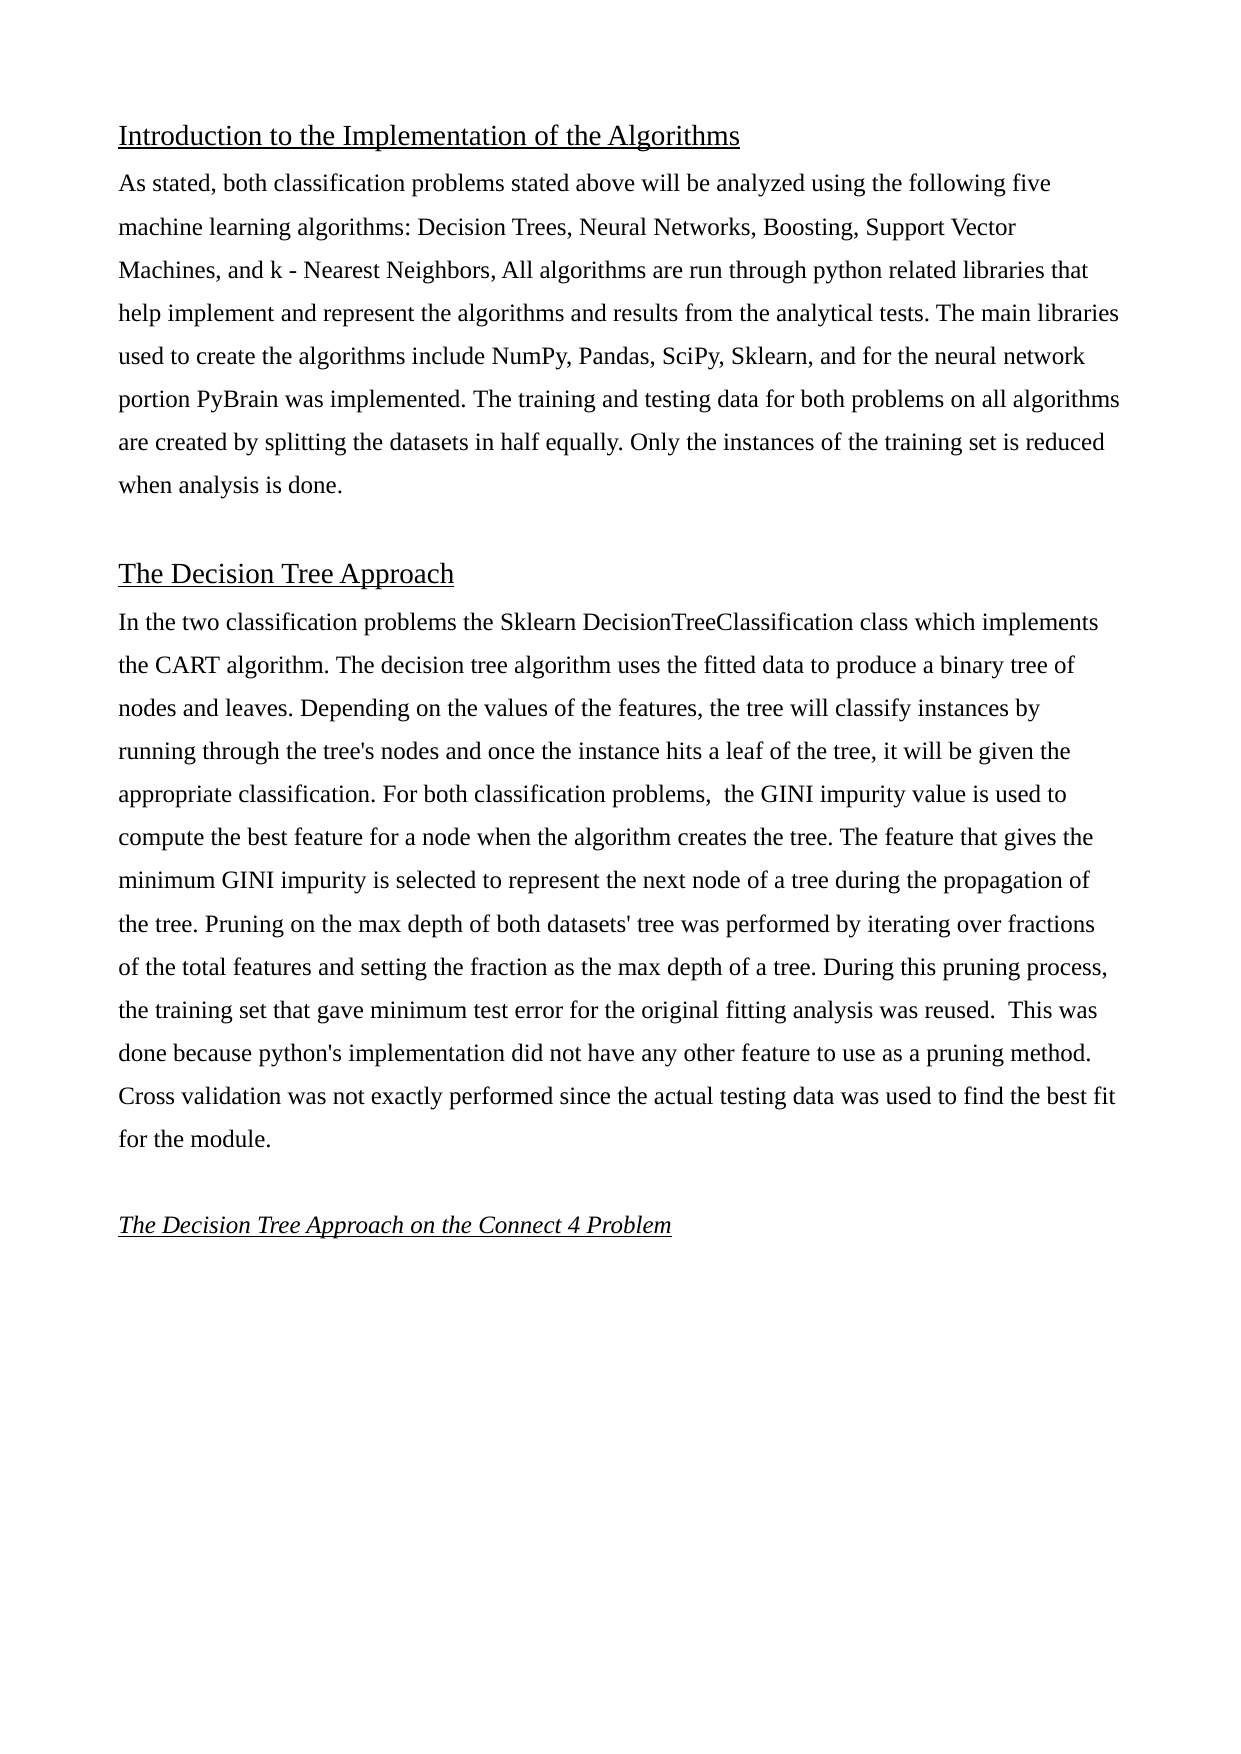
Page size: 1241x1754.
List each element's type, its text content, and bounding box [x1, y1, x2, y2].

text As stated, both classification problems stated above will be analyzed using the following five machine learning algorithms: Decision Trees, Neural Networks, Boosting, Support Vector Machines, and k - Nearest Neighbors, All algorithms are run through python related libraries that help implement and represent the algorithms and results from the analytical tests. The main libraries used to create the algorithms include NumPy, Pandas, SciPy, Sklearn, and for the neural network portion PyBrain was implemented. The training and testing data for both problems on all algorithms are created by splitting the datasets in half equally. Only the instances of the training set is reduced when analysis is done. [118, 168, 1122, 499]
text In the two classification problems the Sklearn DecisionTreeClassification class which implements the CART algorithm. The decision tree algorithm uses the fitted data to produce a binary tree of nodes and leaves. Depending on the values of the features, the tree will classify instances by running through the tree's nodes and once the instance hits a leaf of the tree, it will be given the appropriate classification. For both classification problems, the GINI impurity value is used to compute the best feature for a node when the algorithm creates the tree. The feature that gives the minimum GINI impurity is selected to represent the next node of a tree during the propagation of the tree. Pruning on the max depth of both datasets' tree was performed by iterating over fractions of the total features and setting the fraction as the max depth of a tree. During this pruning process, the training set that gave minimum test error for the original fitting analysis was reused. This was done because python's implementation did not have any other feature to use as a pruning method. Cross validation was not exactly performed since the actual testing data was used to find the best fit for the module. [118, 607, 1122, 1153]
text The Decision Tree Approach on the Connect 4 Problem [118, 1211, 1122, 1239]
text [118, 1340, 1122, 1369]
text The Decision Tree Approach [118, 557, 1122, 590]
text Introduction to the Implementation of the Algorithms [118, 118, 1122, 152]
